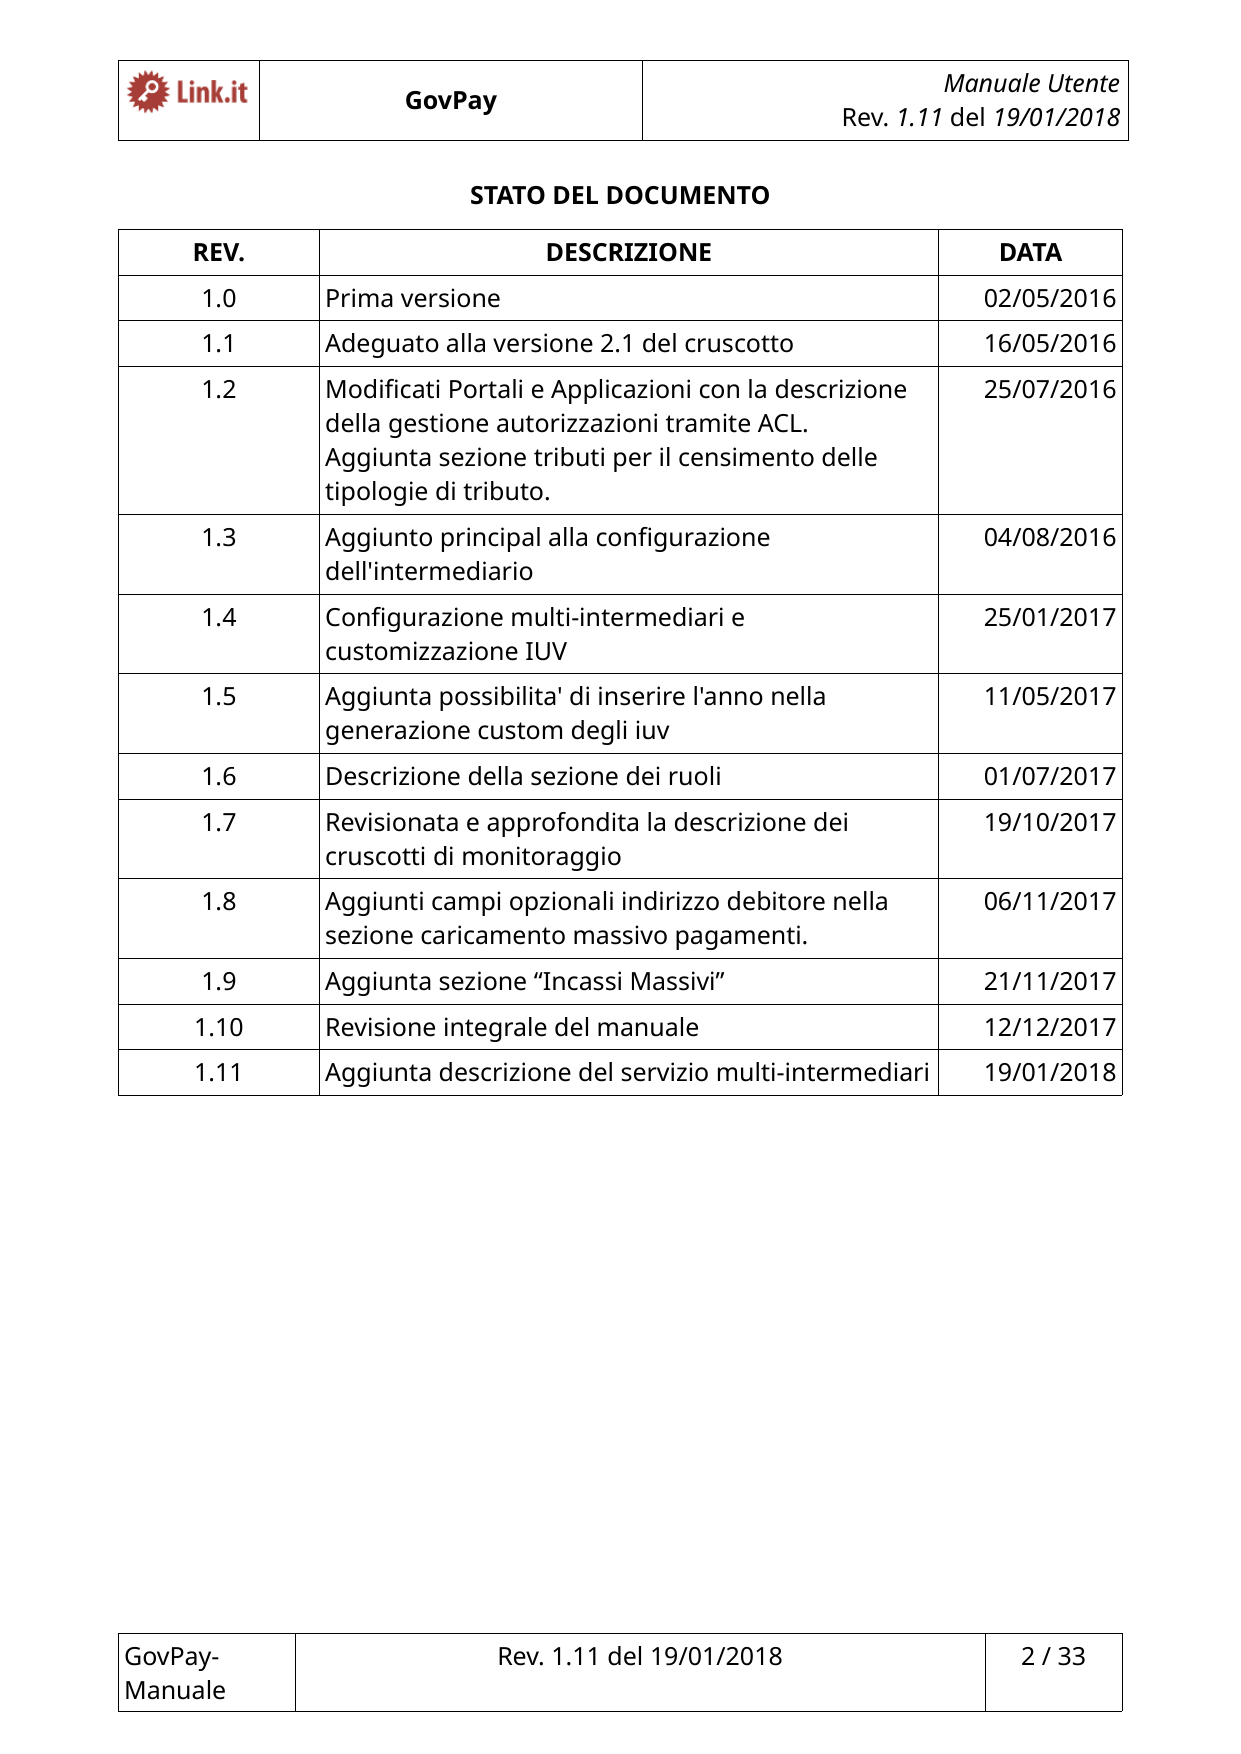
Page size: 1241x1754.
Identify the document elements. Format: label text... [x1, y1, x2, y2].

table_cell Adeguato alla versione 2.1 del cruscotto [320, 321, 938, 366]
table_header DATA [939, 230, 1122, 275]
table_cell 01/07/2017 [939, 754, 1122, 798]
table_cell Prima versione [320, 276, 938, 320]
table_cell 25/07/2016 [939, 367, 1122, 514]
table_cell 1.11 [119, 1050, 319, 1095]
table_cell Aggiunti campi opzionali indirizzo debitore nella sezione caricamento massivo pagamenti. [320, 879, 938, 958]
table_cell 1.0 [119, 276, 319, 320]
table_cell 25/01/2017 [939, 595, 1122, 673]
table_cell 1.9 [119, 959, 319, 1003]
table_cell 04/08/2016 [939, 515, 1122, 593]
table_cell Descrizione della sezione dei ruoli [320, 754, 938, 798]
table_cell 1.8 [119, 879, 319, 958]
table_cell 16/05/2016 [939, 321, 1122, 366]
table_header REV. [119, 230, 319, 275]
table_cell 11/05/2017 [939, 674, 1122, 753]
table_cell Revisionata e approfondita la descrizione dei cruscotti di monitoraggio [320, 800, 938, 878]
table_cell 1.10 [119, 1005, 319, 1049]
table_cell Aggiunta descrizione del servizio multi-intermediari [320, 1050, 938, 1095]
table_cell 06/11/2017 [939, 879, 1122, 958]
table_cell 1.2 [119, 367, 319, 514]
table_cell 1.7 [119, 800, 319, 878]
table_header DESCRIZIONE [320, 230, 938, 275]
table_cell 1.1 [119, 321, 319, 366]
table_cell 21/11/2017 [939, 959, 1122, 1003]
table_cell 1.4 [119, 595, 319, 673]
table_cell 12/12/2017 [939, 1005, 1122, 1049]
table_cell 02/05/2016 [939, 276, 1122, 320]
table_cell Configurazione multi-intermediari e customizzazione IUV [320, 595, 938, 673]
table_cell 1.3 [119, 515, 319, 593]
table_cell Aggiunta sezione “Incassi Massivi” [320, 959, 938, 1003]
table_cell Aggiunto principal alla configurazione dell'intermediario [320, 515, 938, 593]
text STATO DEL DOCUMENTO [118, 178, 1122, 212]
table_cell Aggiunta possibilita' di inserire l'anno nella generazione custom degli iuv [320, 674, 938, 753]
table_cell Modificati Portali e Applicazioni con la descrizione della gestione autorizzazioni tramite ACL. Aggiunta sezione tributi per il censimento delle tipologie di tributo. [320, 367, 938, 514]
table_cell 19/01/2018 [939, 1050, 1122, 1095]
picture [123, 65, 254, 119]
table_cell 1.6 [119, 754, 319, 798]
table_cell 1.5 [119, 674, 319, 753]
table_cell Revisione integrale del manuale [320, 1005, 938, 1049]
table_cell 19/10/2017 [939, 800, 1122, 878]
